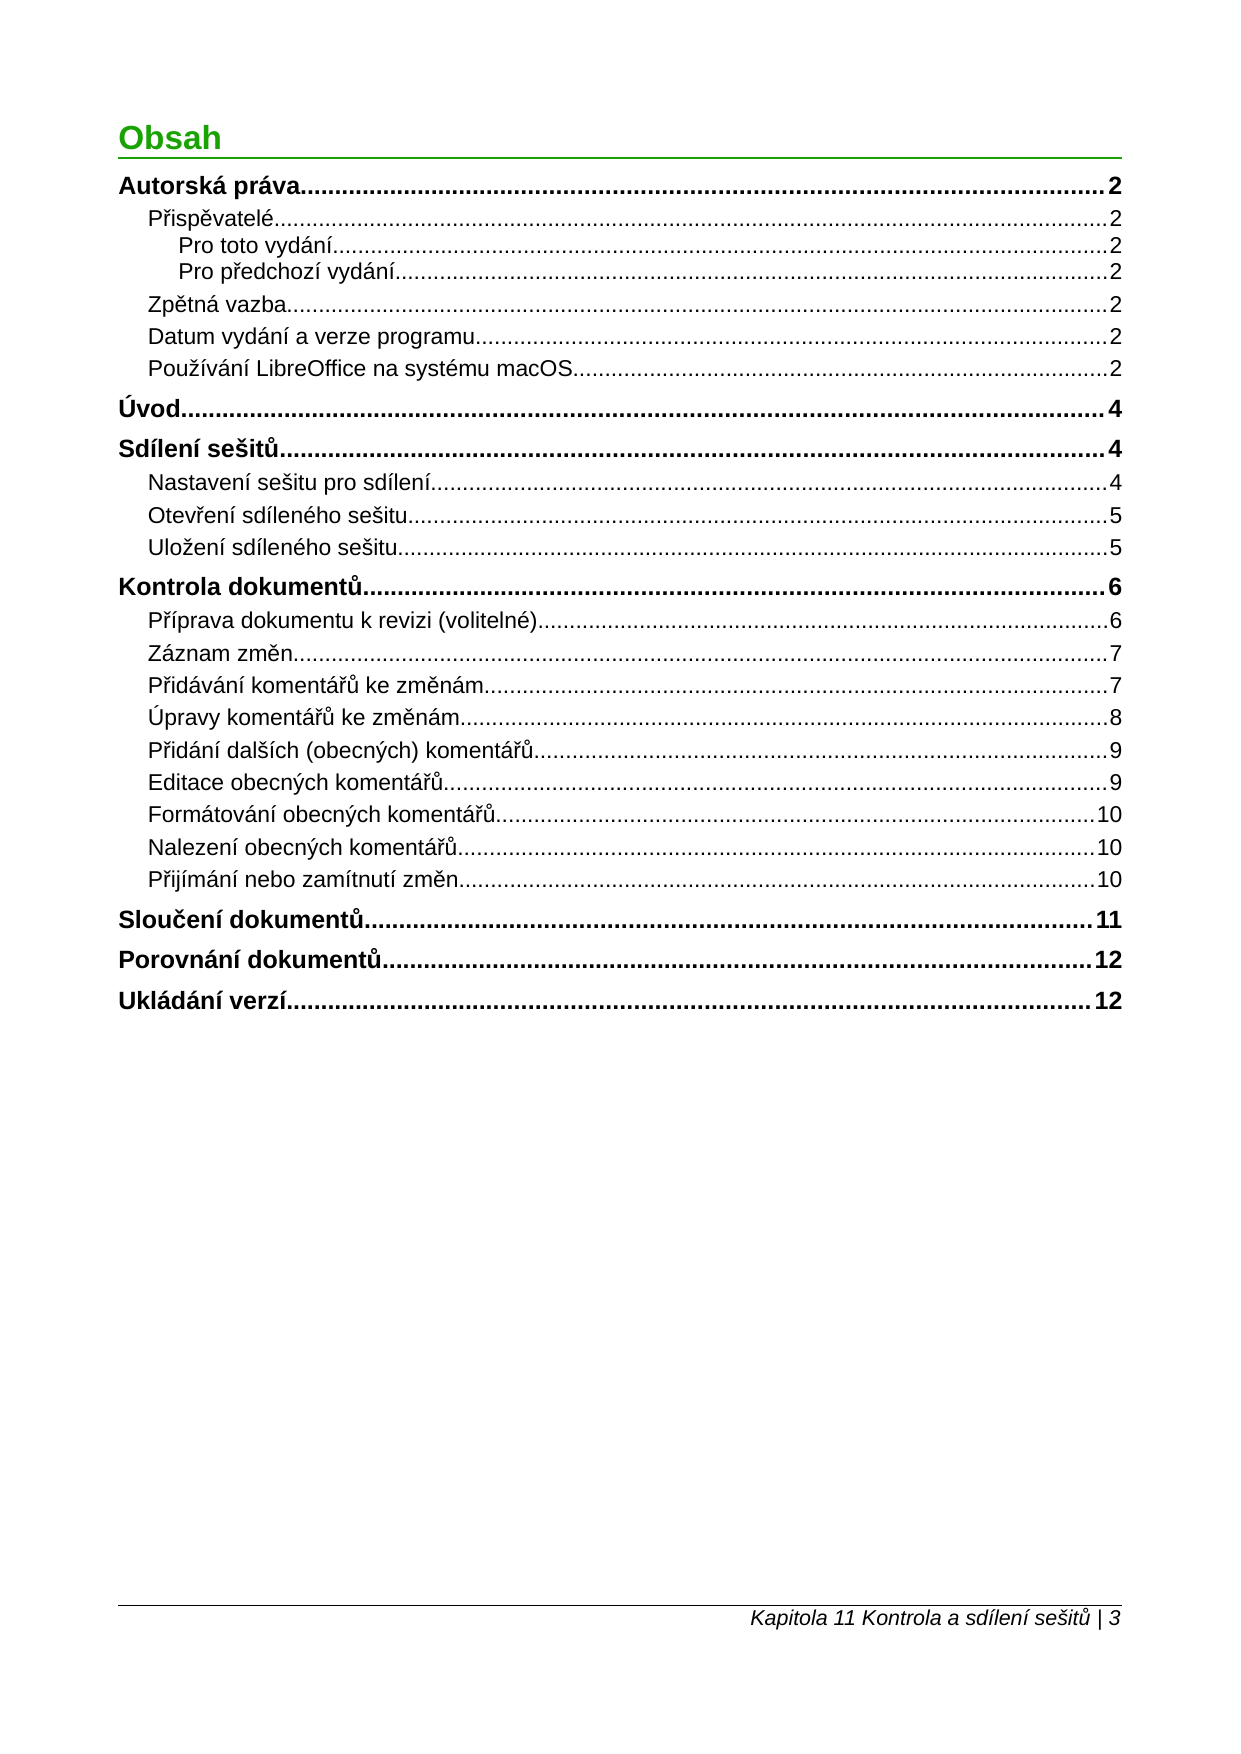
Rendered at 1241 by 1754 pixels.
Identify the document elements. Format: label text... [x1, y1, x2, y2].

text Záznam změn 7 [148, 639, 1122, 666]
text Přispěvatelé 2 [148, 205, 1122, 232]
text Otevření sdíleného sešitu 5 [148, 502, 1122, 528]
text Příprava dokumentu k revizi (volitelné) 6 [148, 607, 1122, 633]
text Sdílení sešitů 4 [118, 434, 1122, 463]
text Sloučení dokumentů 11 [118, 904, 1122, 933]
text Používání LibreOffice na systému macOS 2 [148, 355, 1122, 382]
text Zpětná vazba 2 [148, 291, 1122, 317]
text Ukládání verzí 12 [118, 986, 1122, 1015]
text Nalezení obecných komentářů 10 [148, 834, 1122, 860]
text Kontrola dokumentů 6 [118, 572, 1122, 601]
text Autorská práva 2 [118, 171, 1122, 199]
text Úvod 4 [118, 394, 1122, 422]
text Nastavení sešitu pro sdílení 4 [148, 469, 1122, 496]
text Přidávání komentářů ke změnám 7 [148, 672, 1122, 698]
text Porovnání dokumentů 12 [118, 945, 1122, 974]
text Uložení sdíleného sešitu 5 [148, 534, 1122, 560]
text Editace obecných komentářů 9 [148, 769, 1122, 795]
text Přidání dalších (obecných) komentářů 9 [148, 737, 1122, 763]
text Pro předchozí vydání 2 [178, 258, 1122, 284]
text Formátování obecných komentářů 10 [148, 801, 1122, 828]
text Úpravy komentářů ke změnám 8 [148, 704, 1122, 731]
text Datum vydání a verze programu 2 [148, 323, 1122, 349]
subtitle Obsah [118, 118, 1122, 157]
text Přijímání nebo zamítnutí změn 10 [148, 866, 1122, 893]
text Pro toto vydání 2 [178, 232, 1122, 258]
